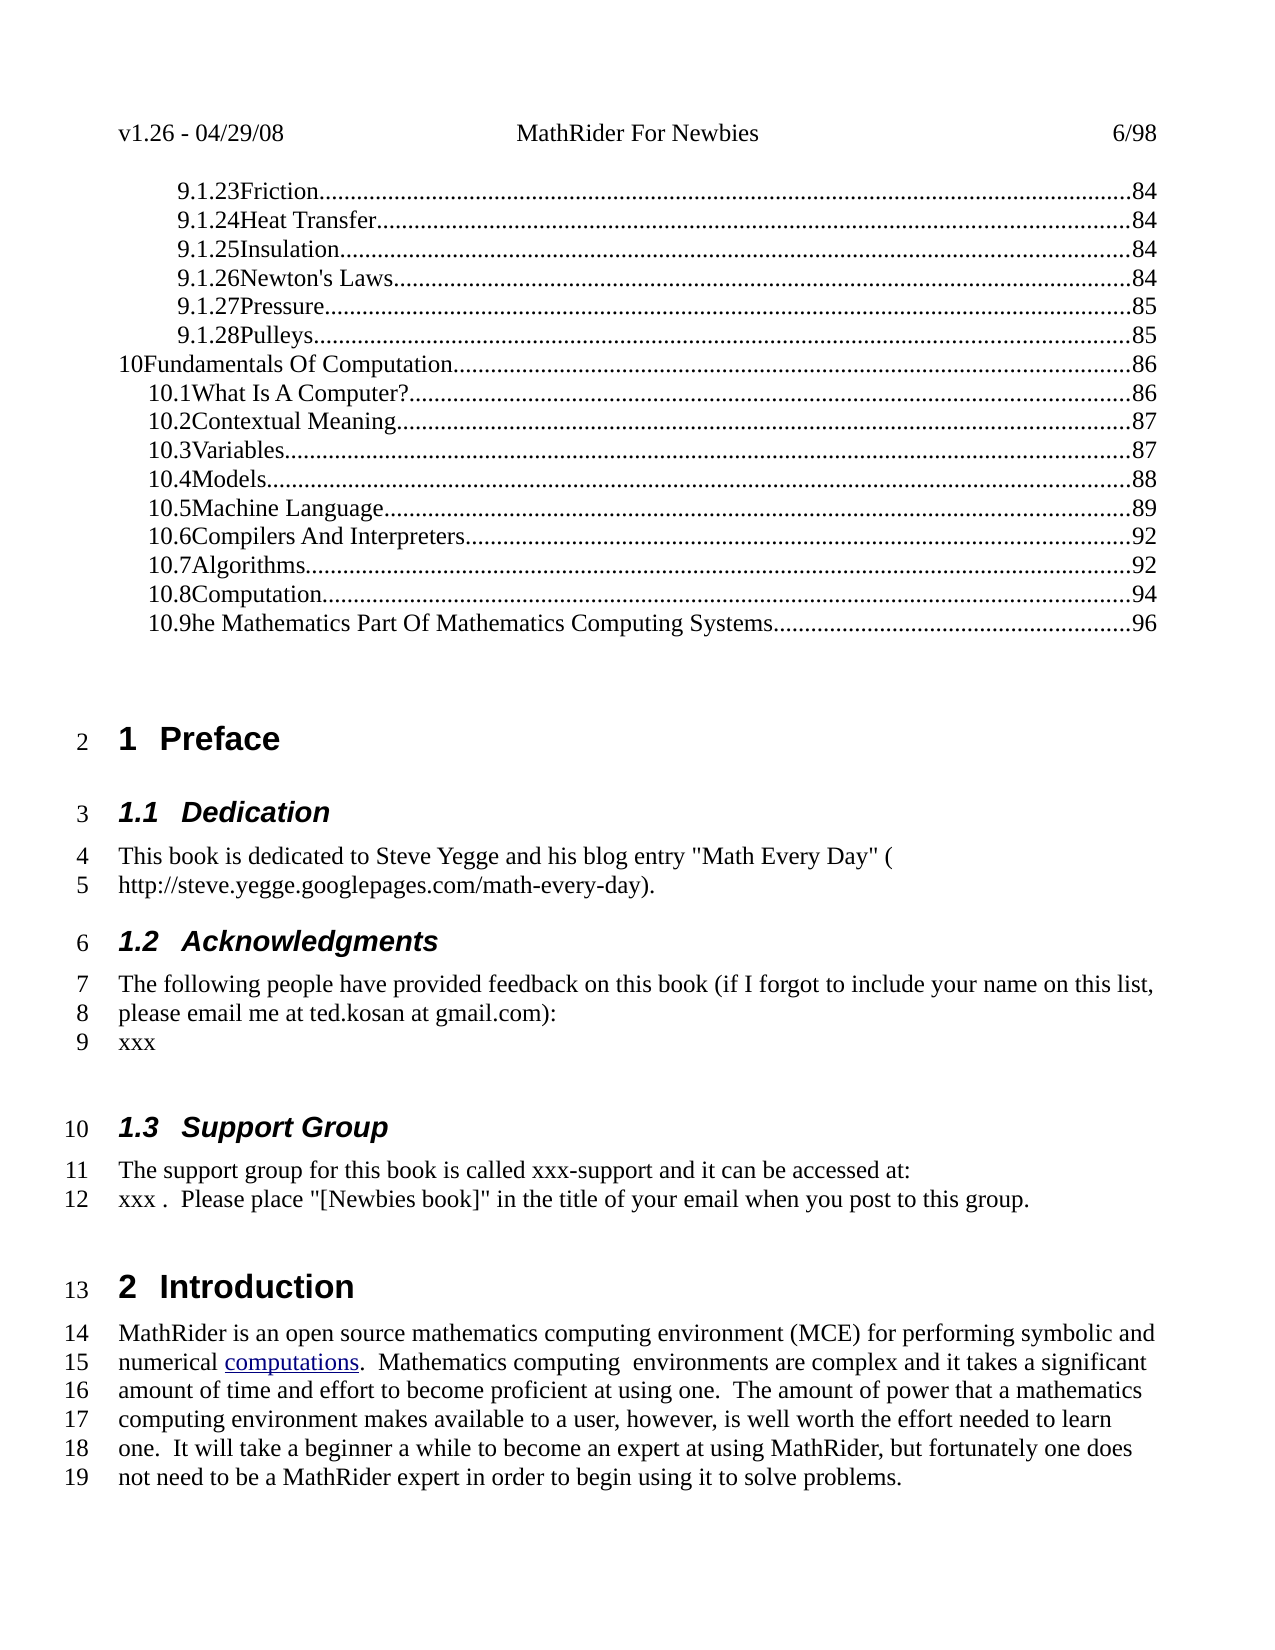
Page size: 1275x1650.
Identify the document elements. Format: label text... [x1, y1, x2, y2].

text 10.1What Is A Computer? 86 [148, 378, 1157, 406]
text The following people have provided feedback on this book (if I forgot to include your name on this list, please email me at ted.kosan at gmail.com): [118, 969, 1157, 1027]
text 10.4Models 88 [148, 464, 1157, 493]
text 9.1.23Friction 84 [177, 176, 1157, 205]
text 9.1.24Heat Transfer 84 [177, 205, 1157, 234]
text 9.1.27Pressure 85 [177, 291, 1157, 320]
subtitle Introduction [118, 1267, 1157, 1306]
text 10.2Contextual Meaning 87 [148, 406, 1157, 435]
text 10.7Algorithms 92 [148, 550, 1157, 579]
text 9.1.25Insulation 84 [177, 234, 1157, 263]
text 10.9he Mathematics Part Of Mathematics Computing Systems 96 [148, 608, 1157, 636]
text The support group for this book is called xxx-support and it can be accessed at: [118, 1156, 1157, 1184]
subtitle Acknowledgments [118, 923, 1157, 957]
text 10.6Compilers And Interpreters 92 [148, 521, 1157, 550]
text xxx . Please place "[Newbies book]" in the title of your email when you post to this group. [118, 1184, 1157, 1213]
text xxx [118, 1027, 1157, 1056]
subtitle Support Group [118, 1109, 1157, 1143]
subtitle Dedication [118, 795, 1157, 828]
subtitle Preface [118, 719, 1157, 757]
text 10.3Variables 87 [148, 435, 1157, 464]
text 9.1.28Pulleys 85 [177, 320, 1157, 349]
text This book is dedicated to Steve Yegge and his blog entry "Math Every Day" ( http://steve.yegge.googlepages.com/math-every-day). [118, 841, 1157, 898]
text MathRider is an open source mathematics computing environment (MCE) for performing symbolic and numerical computations. Mathematics computing environments are complex and it takes a significant amount of time and effort to become proficient at using one. The amount of power that a mathematics computing environment makes available to a user, however, is well worth the effort needed to learn one. It will take a beginner a while to become an expert at using MathRider, but fortunately one does not need to be a MathRider expert in order to begin using it to solve problems. [118, 1318, 1157, 1491]
text 10Fundamentals Of Computation 86 [118, 349, 1157, 378]
text 10.8Computation 94 [148, 579, 1157, 608]
text 9.1.26Newton's Laws 84 [177, 263, 1157, 291]
text 10.5Machine Language 89 [148, 493, 1157, 521]
